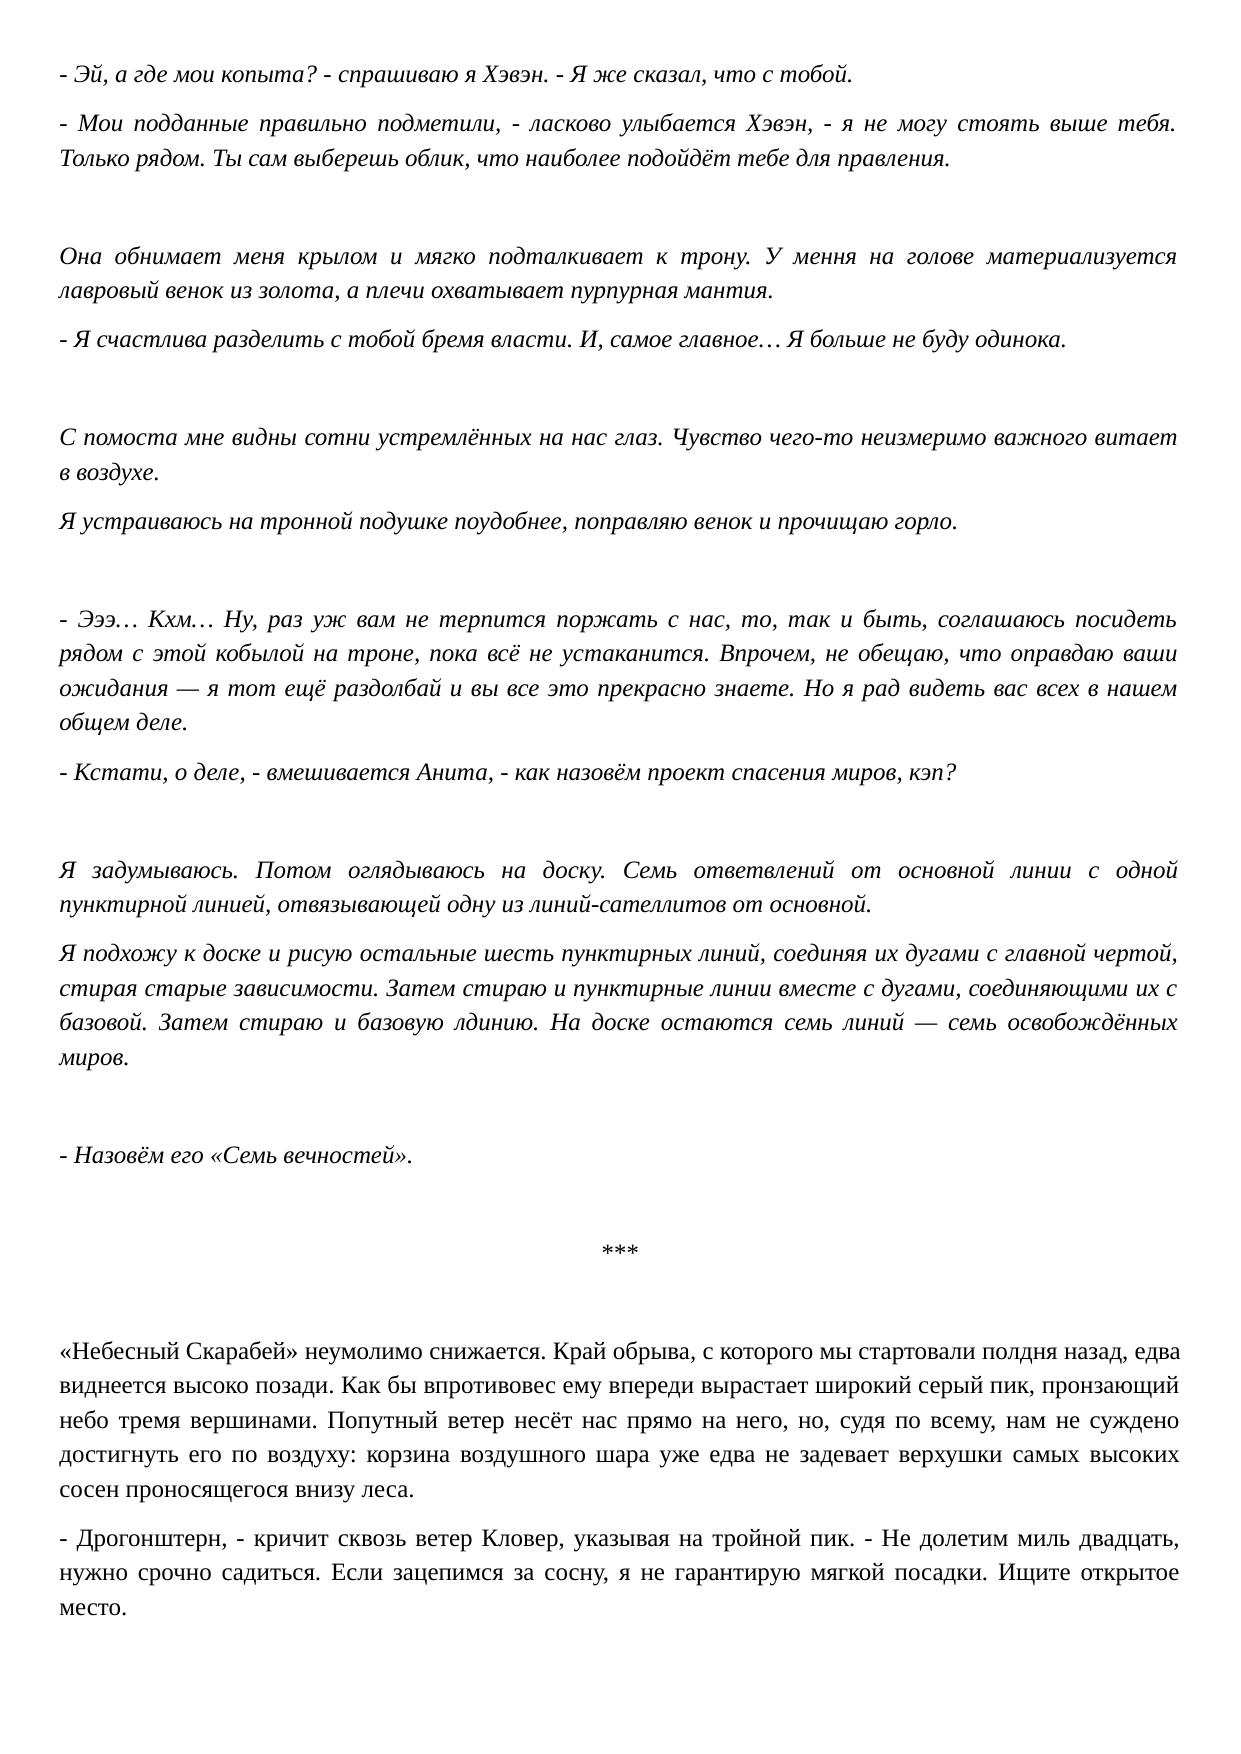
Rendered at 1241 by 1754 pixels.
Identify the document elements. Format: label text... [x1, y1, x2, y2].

text «Небесный Скарабей» неумолимо снижается. Край обрыва, с которого мы стартовали полдня назад, едва виднеется высоко позади. Как бы впротивовес ему впереди вырастает широкий серый пик, пронзающий небо тремя вершинами. Попутный ветер несёт нас прямо на него, но, судя по всему, нам не суждено достигнуть его по воздуху: корзина воздушного шара уже едва не задевает верхушки самых высоких сосен проносящегося внизу леса. [59, 1336, 1181, 1503]
text Она обнимает меня крылом и мягко подталкивает к трону. У мення на голове материализуется лавровый венок из золота, а плечи охватывает пурпурная мантия. [59, 241, 1181, 304]
text - Эй, а где мои копыта? - спрашиваю я Хэвэн. - Я же сказал, что с тобой. [59, 59, 1181, 88]
text Я задумываюсь. Потом оглядываюсь на доску. Семь ответвлений от основной линии с одной пунктирной линией, отвязывающей одну из линий-сателлитов от основной. [59, 855, 1181, 918]
text Я устраиваюсь на тронной подушке поудобнее, поправляю венок и прочищаю горло. [59, 506, 1181, 535]
text - Я счастлива разделить с тобой бремя власти. И, самое главное… Я больше не буду одинока. [59, 324, 1181, 353]
text *** [59, 1238, 1181, 1267]
text - Эээ… Кхм… Ну, раз уж вам не терпится поржать с нас, то, так и быть, соглашаюсь посидеть рядом с этой кобылой на троне, пока всё не устаканится. Впрочем, не обещаю, что оправдаю ваши ожидания — я тот ещё раздолбай и вы все это прекрасно знаете. Но я рад видеть вас всех в нашем общем деле. [59, 604, 1181, 736]
text Я подхожу к доске и рисую остальные шесть пунктирных линий, соединяя их дугами с главной чертой, стирая старые зависимости. Затем стираю и пунктирные линии вместе с дугами, соединяющими их с базовой. Затем стираю и базовую лдинию. На доске остаются семь линий — семь освобождённых миров. [59, 938, 1181, 1070]
text - Дрогонштерн, - кричит сквозь ветер Кловер, указывая на тройной пик. - Не долетим миль двадцать, нужно срочно садиться. Если зацепимся за сосну, я не гарантирую мягкой посадки. Ищите открытое место. [59, 1523, 1181, 1621]
text - Мои подданные правильно подметили, - ласково улыбается Хэвэн, - я не могу стоять выше тебя. Только рядом. Ты сам выберешь облик, что наиболее подойдёт тебе для правления. [59, 108, 1181, 171]
text - Назовём его «Семь вечностей». [59, 1140, 1181, 1168]
text - Кстати, о деле, - вмешивается Анита, - как назовём проект спасения миров, кэп? [59, 757, 1181, 785]
text С помоста мне видны сотни устремлённых на нас глаз. Чувство чего-то неизмеримо важного витает в воздухе. [59, 422, 1181, 486]
